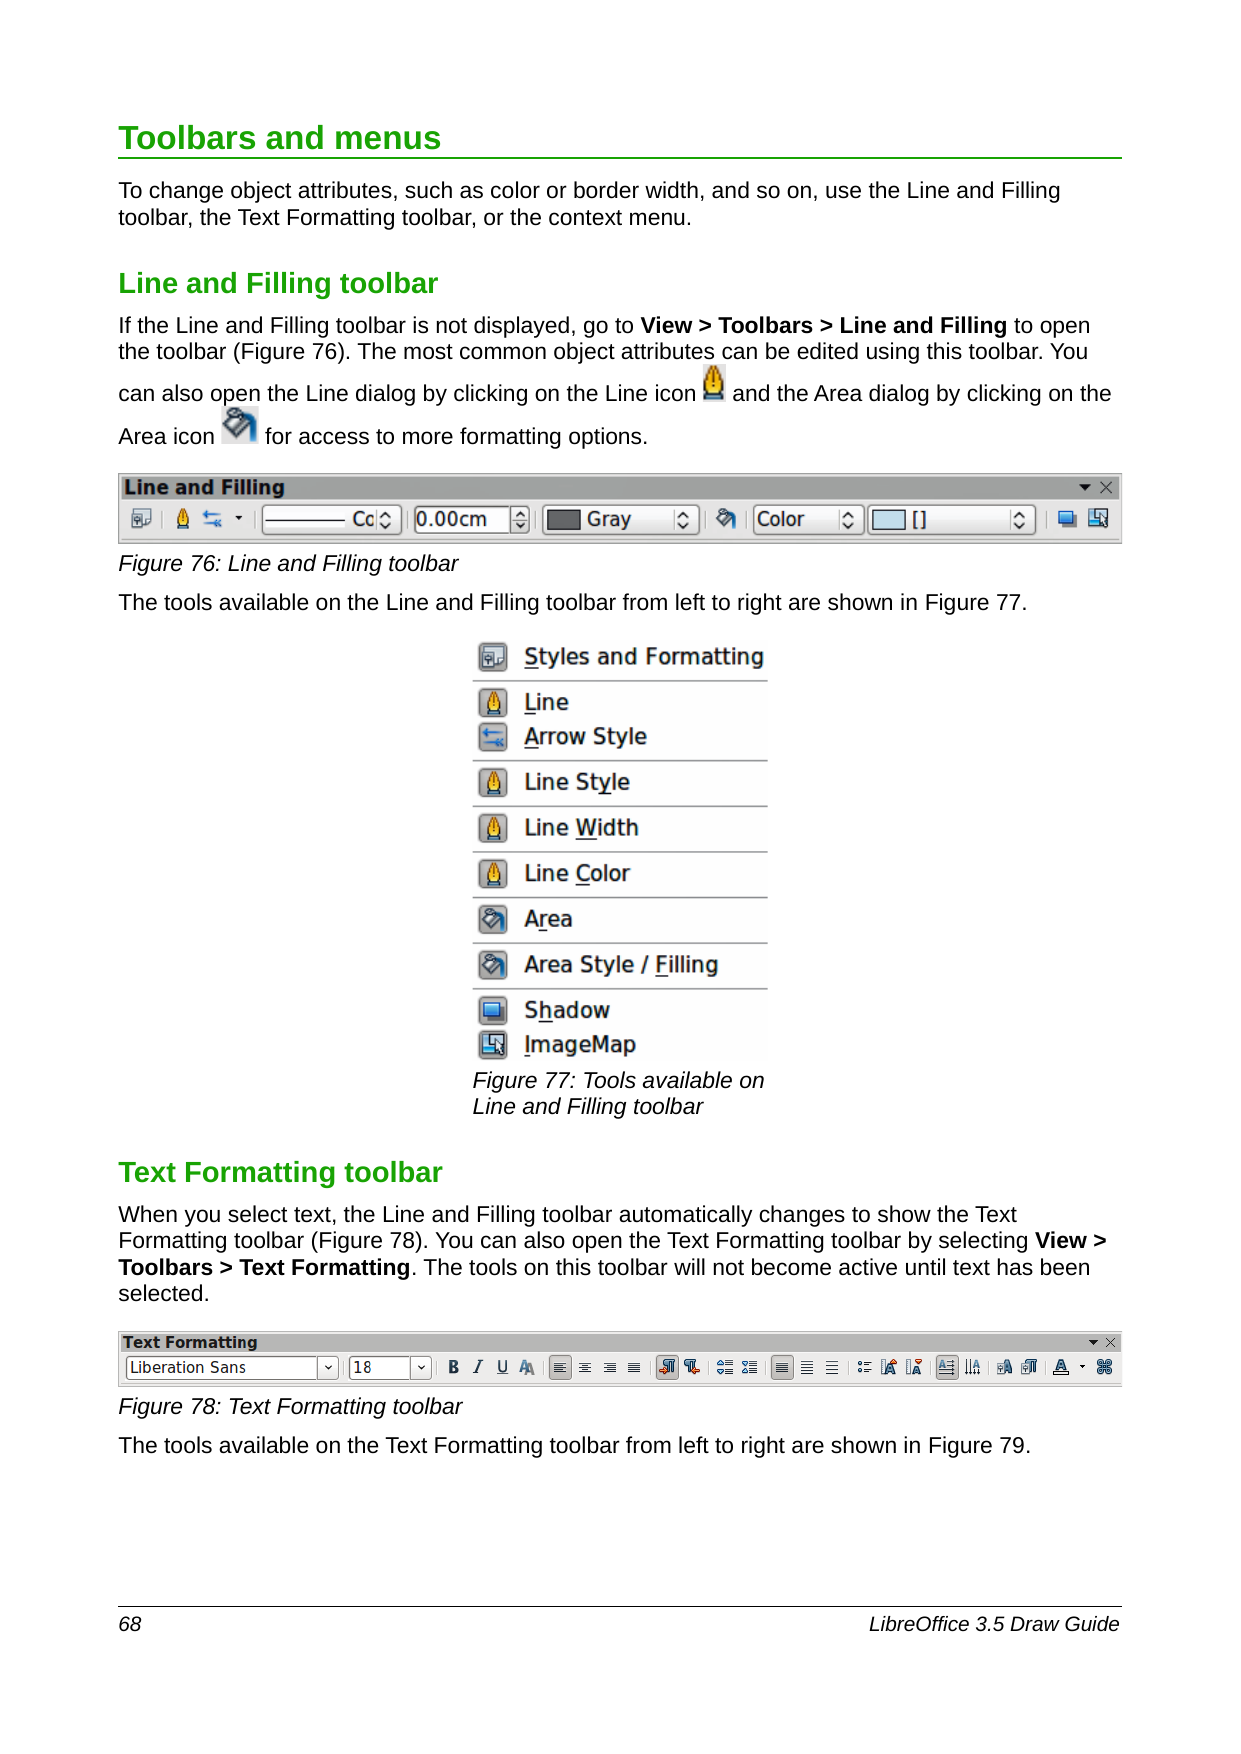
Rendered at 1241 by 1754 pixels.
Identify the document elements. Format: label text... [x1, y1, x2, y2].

picture [702, 364, 726, 402]
text When you select text, the Line and Filling toolbar automatically changes to show the Text Formatting toolbar (Figure 78). You can also open the Text Formatting toolbar by selecting View > Toolbars > Text Formatting. The tools on this toolbar will not become active until text has been selected. [118, 1201, 1122, 1306]
text Figure 78: Text Formatting toolbar [118, 1393, 1122, 1419]
text The tools available on the Line and Filling toolbar from left to right are shown in Figure 77. [118, 589, 1122, 615]
text Figure 77: Tools available on Line and Filling toolbar [472, 1067, 768, 1119]
subtitle Text Formatting toolbar [118, 1155, 1122, 1188]
text To change object attributes, such as color or border width, and so on, use the Line and Filling toolbar, the Text Formatting toolbar, or the context menu. [118, 177, 1122, 230]
text Figure 76: Line and Filling toolbar [118, 550, 1122, 576]
picture [118, 473, 1123, 544]
text The tools available on the Text Formatting toolbar from left to right are shown in Figure 79. [118, 1432, 1122, 1458]
subtitle Line and Filling toolbar [118, 266, 1122, 299]
text If the Line and Filling toolbar is not displayed, go to View > Toolbars > Line and Filling to open the toolbar (Figure 76). The most common object attributes can be edited using this toolbar. You can also open the Line dialog by clicking on the Line icon and the Area dialog by clicking on the Area icon for access to more formatting options. [118, 312, 1122, 449]
subtitle Toolbars and menus [118, 118, 1122, 157]
picture [221, 406, 259, 444]
picture [118, 1331, 1123, 1387]
picture [472, 640, 768, 1061]
